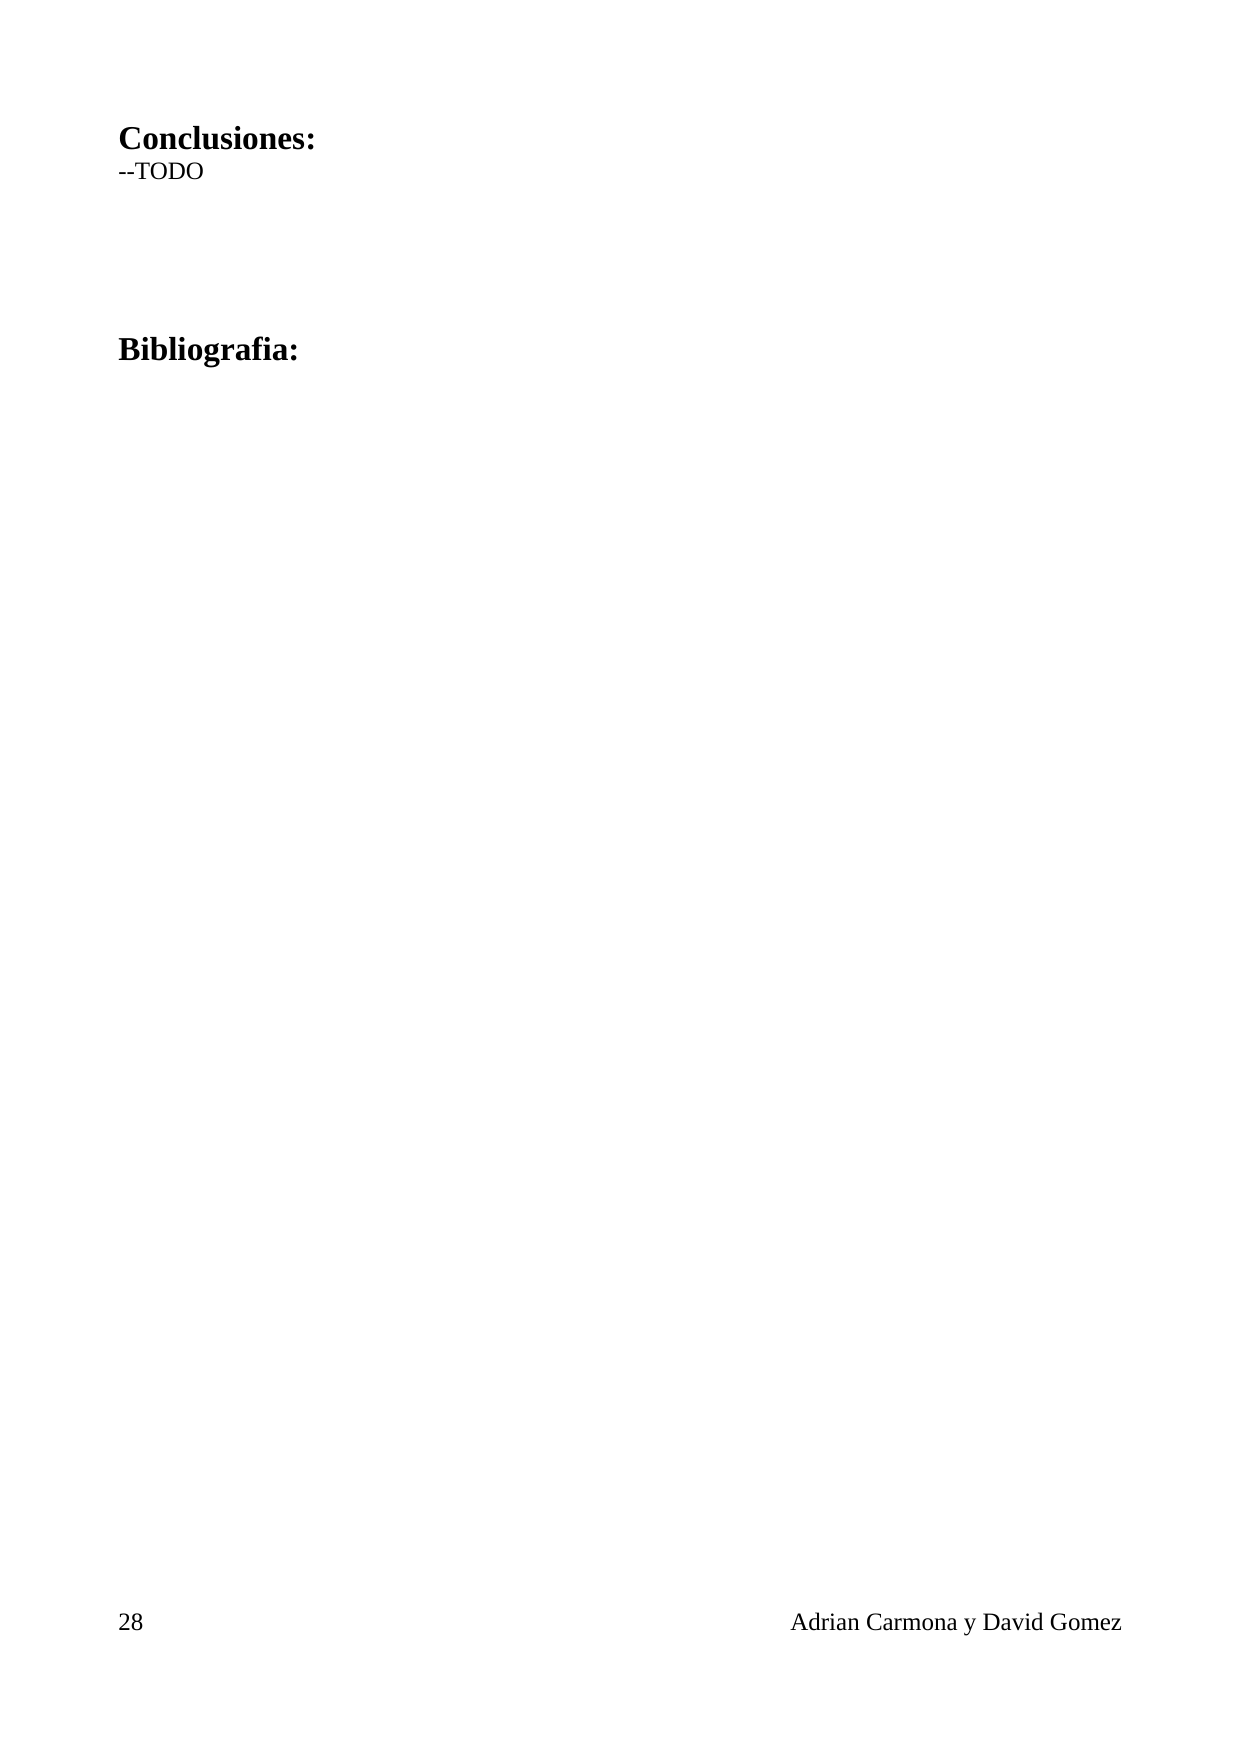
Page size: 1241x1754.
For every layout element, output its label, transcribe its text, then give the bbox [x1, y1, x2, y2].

text Bibliografia: [118, 329, 1122, 367]
text Conclusiones: [118, 118, 1122, 156]
text --TODO [118, 156, 1122, 185]
